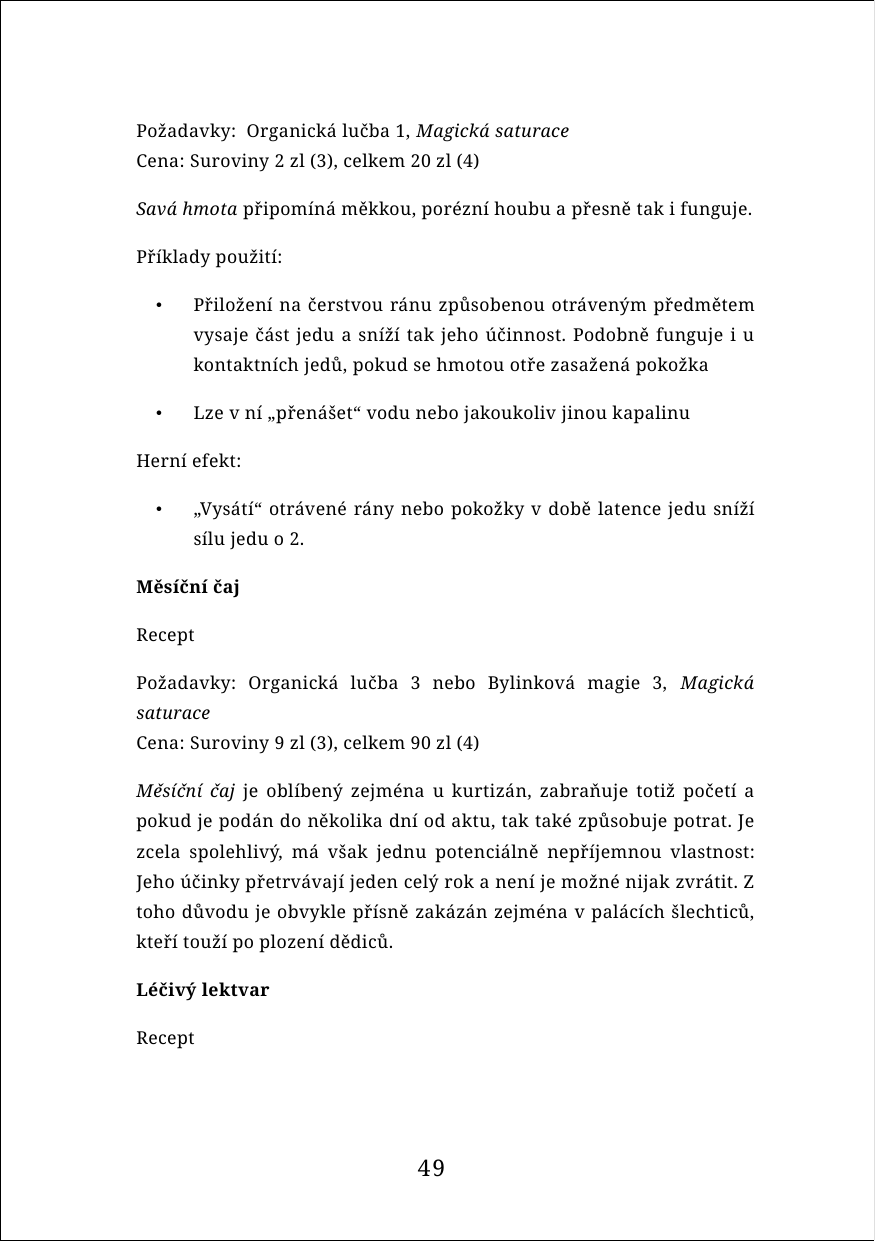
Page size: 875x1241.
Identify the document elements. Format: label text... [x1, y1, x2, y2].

text Léčivý lektvar [136, 978, 756, 1002]
text Příklady použití: [136, 244, 756, 268]
list Přiložení na čerstvou ránu způsobenou otráveným předmětem vysaje část jedu a sníží tak jeho účinnost. Podobně funguje i u kontaktních jedů, pokud se hmotou otře zasažená pokožka [156, 292, 756, 377]
text Savá hmota připomíná měkkou, porézní houbu a přesně tak i funguje. [136, 196, 756, 221]
list „Vysátí“ otrávené rány nebo pokožky v době latence jedu sníží sílu jedu o 2. [156, 496, 756, 551]
text Měsíční čaj je oblíbený zejména u kurtizán, zabraňuje totiž početí a pokud je podán do několika dní od aktu, tak také způsobuje potrat. Je zcela spolehlivý, má však jednu potenciálně nepříjemnou vlastnost: Jeho účinky přetrvávají jeden celý rok a není je možné nijak zvrátit. Z toho důvodu je obvykle přísně zakázán zejména v palácích šlechticů, kteří touží po plození dědiců. [136, 779, 756, 954]
list Lze v ní „přenášet“ vodu nebo jakoukoliv jinou kapalinu [156, 401, 756, 425]
text Požadavky: Organická lučba 1, Magická saturace Cena: Suroviny 2 zl (3), celkem 20 zl (4) [136, 118, 756, 173]
text Měsíční čaj [136, 574, 756, 599]
text Požadavky: Organická lučba 3 nebo Bylinková magie 3, Magická saturace Cena: Suroviny 9 zl (3), celkem 90 zl (4) [136, 670, 756, 755]
text Herní efekt: [136, 448, 756, 473]
text Recept [136, 622, 756, 647]
text Recept [136, 1026, 756, 1050]
